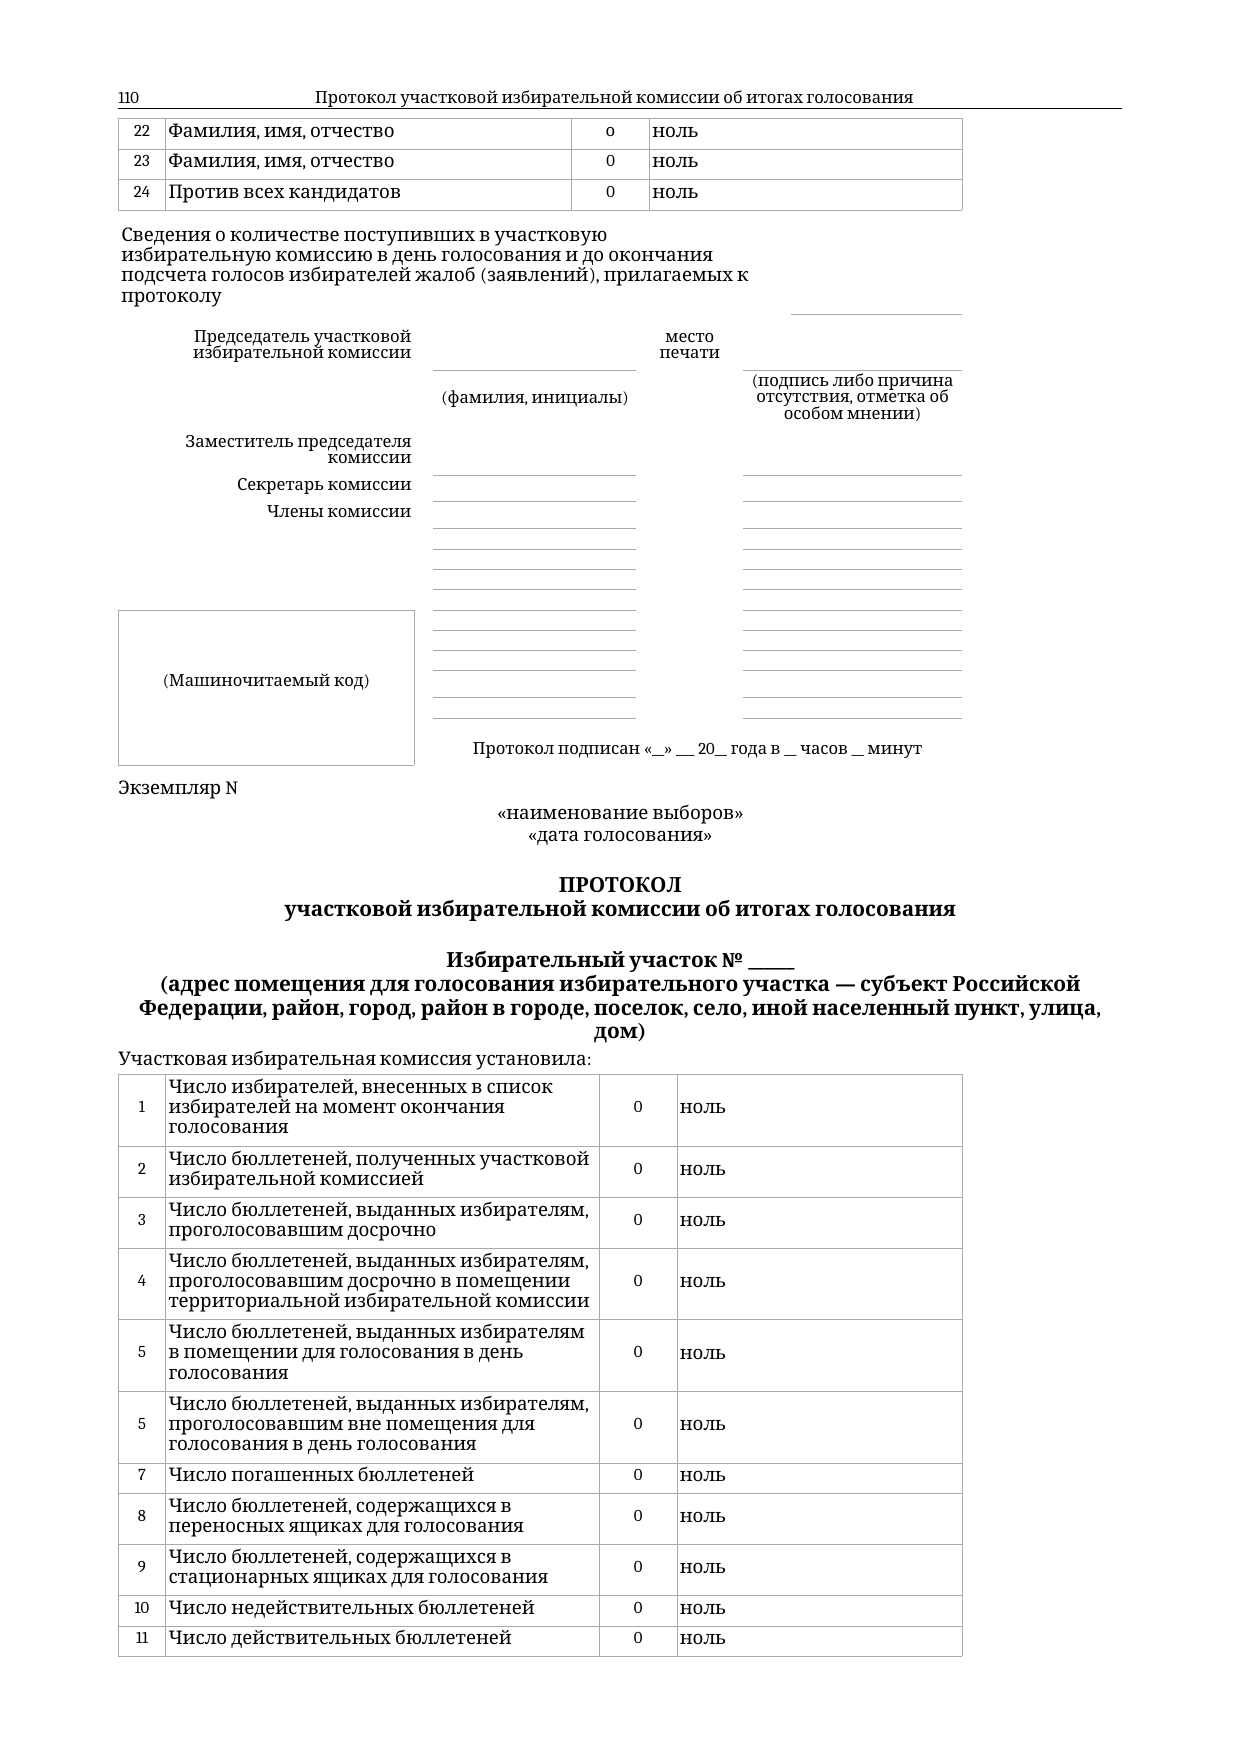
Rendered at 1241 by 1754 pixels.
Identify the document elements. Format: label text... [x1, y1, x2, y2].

table_cell [415, 670, 433, 697]
table_cell [414, 528, 433, 548]
table_cell 0 [600, 1545, 677, 1595]
table_cell [415, 610, 433, 630]
table_cell [414, 431, 433, 474]
table_cell [636, 589, 743, 609]
table_cell [636, 718, 743, 738]
text ПРОТОКОЛ участковой избирательной комиссии об итогах голосования [118, 873, 1122, 921]
table_cell ноль [678, 1464, 962, 1493]
table_cell 0 [600, 1198, 677, 1248]
table_cell [433, 502, 636, 528]
table_cell 23 [119, 150, 165, 179]
table_cell (подпись либо причина отсутствия, отметка об особом мнении) [743, 371, 962, 431]
table_header Сведения о количестве поступивших в участковую избирательную комиссию в день голосования и до окончания подсчета голосов избирателей жалоб (заявлений), прилагаемых к протоколу [118, 222, 757, 314]
table_header 0 [600, 1075, 677, 1146]
table_header ноль [678, 1075, 962, 1146]
table_cell Члены комиссии [118, 501, 414, 528]
table_cell 9 [119, 1545, 165, 1595]
table_cell [415, 650, 433, 670]
table_cell ноль [678, 1320, 962, 1391]
table_cell Число действительных бюллетеней [166, 1627, 599, 1656]
table_cell Секретарь комиссии [118, 475, 414, 501]
table_cell 0 [600, 1627, 677, 1656]
table_cell 0 [600, 1596, 677, 1626]
table_cell Число бюллетеней, выданных избирателям в помещении для голосования в день голосования [166, 1320, 599, 1391]
table_cell [118, 569, 414, 589]
table_cell [743, 529, 962, 548]
table_cell 4 [119, 1249, 165, 1319]
table_cell 0 [600, 1249, 677, 1319]
table_cell [433, 431, 636, 474]
table_cell [433, 719, 636, 738]
table_cell 11 [119, 1627, 165, 1656]
table_cell [433, 590, 636, 609]
table_cell [433, 631, 636, 650]
table_cell ноль [678, 1545, 962, 1595]
table_cell [743, 611, 962, 630]
table_cell 22 [119, 119, 165, 148]
table_cell ноль [678, 1627, 962, 1656]
table_header [743, 327, 962, 370]
table_cell Число бюллетеней, содержащихся в стационарных ящиках для голосования [166, 1545, 599, 1595]
table_cell [118, 528, 414, 548]
table_cell (фамилия, инициалы) [433, 371, 636, 431]
table_cell [414, 475, 433, 501]
table_cell [119, 718, 414, 738]
table_cell [119, 611, 414, 630]
table_cell 2 [119, 1147, 165, 1197]
table_cell 0 [600, 1320, 677, 1391]
table_cell [743, 698, 962, 718]
table_cell ноль [650, 119, 962, 148]
table_cell [743, 671, 962, 697]
table_cell 0 [572, 180, 649, 209]
table_cell [433, 651, 636, 670]
table_cell 5 [119, 1320, 165, 1391]
text Экземпляр N [118, 777, 1122, 799]
table_cell [433, 476, 636, 501]
table_cell [636, 650, 743, 670]
table_cell Число бюллетеней, выданных избирателям, проголосовавшим досрочно в помещении территориальной избирательной комиссии [166, 1249, 599, 1319]
table_cell [118, 549, 414, 569]
table_cell [433, 671, 636, 697]
table_cell Фамилия, имя, отчество [166, 119, 571, 148]
table_cell [119, 650, 414, 670]
table_cell [743, 431, 962, 474]
table_cell [636, 610, 743, 630]
table_cell [743, 590, 962, 609]
table_cell [433, 611, 636, 630]
table_cell [743, 550, 962, 569]
table_header Число избирателей, внесенных в список избирателей на момент окончания голосования [166, 1075, 599, 1146]
table_cell ноль [678, 1392, 962, 1462]
table_cell [743, 570, 962, 589]
table_cell Число недействительных бюллетеней [166, 1596, 599, 1626]
table_cell 0 [572, 150, 649, 179]
table_cell 7 [119, 1464, 165, 1493]
table_cell ноль [678, 1596, 962, 1626]
table_cell 0 [600, 1494, 677, 1544]
table_cell ноль [678, 1249, 962, 1319]
table_cell 3 [119, 1198, 165, 1248]
table_cell ноль [678, 1198, 962, 1248]
table_cell 0 [600, 1392, 677, 1462]
table_cell [415, 697, 433, 718]
table_cell [415, 630, 433, 650]
table_cell Число бюллетеней, полученных участковой избирательной комиссией [166, 1147, 599, 1197]
table_cell [119, 697, 414, 718]
table_cell [636, 431, 743, 474]
text Участковая избирательная комиссия установила: [118, 1048, 1122, 1070]
text Избирательный участок № ______ (адрес помещения для голосования избирательного участка — субъект Российской Федерации, район, город, район в городе, поселок, село, иной населенный пункт, улица, дом) [118, 948, 1122, 1044]
table_cell Протокол подписан «__» ___ 20__ года в __ часов __ минут [433, 738, 962, 765]
table_cell [636, 475, 743, 501]
table_cell 5 [119, 1392, 165, 1462]
table_cell [433, 698, 636, 718]
table_cell [636, 569, 743, 589]
table_cell [414, 370, 433, 431]
table_cell Число бюллетеней, выданных избирателям, проголосовавшим вне помещения для голосования в день голосования [166, 1392, 599, 1462]
table_cell [414, 589, 433, 609]
table_cell [636, 549, 743, 569]
table_cell Фамилия, имя, отчество [166, 150, 571, 179]
table_cell [636, 670, 743, 697]
table_cell 0 [600, 1464, 677, 1493]
table_cell ноль [650, 150, 962, 179]
table_cell [415, 738, 433, 765]
table_header [758, 222, 791, 314]
table_header [414, 327, 433, 370]
table_cell [636, 501, 743, 528]
text «наименование выборов» «дата голосования» [118, 803, 1122, 846]
table_cell Заместитель председателя комиссии [118, 431, 414, 474]
table_cell [636, 697, 743, 718]
table_cell [636, 370, 743, 431]
table_header место печати [636, 327, 743, 370]
table_cell [118, 370, 414, 431]
table_cell 8 [119, 1494, 165, 1544]
table_cell [433, 529, 636, 548]
table_cell [743, 476, 962, 501]
table_cell о [572, 119, 649, 148]
table_cell [433, 550, 636, 569]
table_cell [414, 549, 433, 569]
table_cell 0 [600, 1147, 677, 1197]
table_cell Число погашенных бюллетеней [166, 1464, 599, 1493]
table_cell [414, 501, 433, 528]
table_cell ноль [650, 180, 962, 209]
table_cell ноль [678, 1147, 962, 1197]
table_cell [743, 631, 962, 650]
table_cell 10 [119, 1596, 165, 1626]
table_cell [636, 528, 743, 548]
table_cell [415, 718, 433, 738]
table_cell 24 [119, 180, 165, 209]
table_cell ноль [678, 1494, 962, 1544]
table_cell [118, 589, 414, 609]
table_cell [119, 630, 414, 650]
table_cell [433, 570, 636, 589]
table_header [791, 222, 962, 314]
table_cell [636, 630, 743, 650]
table_header [433, 327, 636, 370]
table_cell [414, 569, 433, 589]
table_cell Число бюллетеней, выданных избирателям, проголосовавшим досрочно [166, 1198, 599, 1248]
table_cell Число бюллетеней, содержащихся в переносных ящиках для голосования [166, 1494, 599, 1544]
table_header 1 [119, 1075, 165, 1146]
table_cell [743, 502, 962, 528]
table_header Председатель участковой избирательной комиссии [118, 327, 414, 370]
table_cell [743, 651, 962, 670]
table_cell [743, 719, 962, 738]
table_cell [119, 738, 414, 765]
table_cell Против всех кандидатов [166, 180, 571, 209]
table_cell (Машиночитаемый код) [119, 670, 414, 697]
